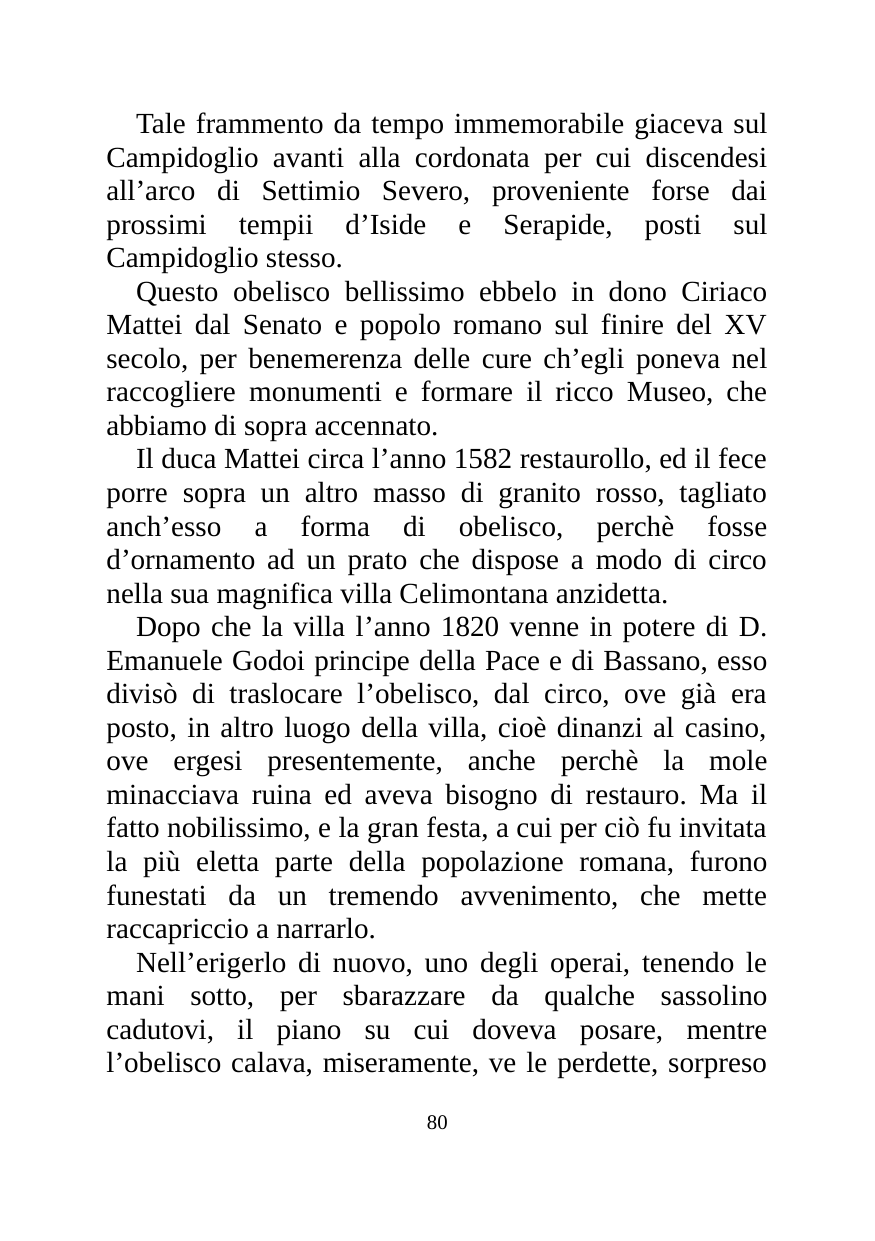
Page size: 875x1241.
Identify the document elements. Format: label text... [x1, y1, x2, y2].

text Nell’erigerlo di nuovo, uno degli operai, tenendo le mani sotto, per sbarazzare da qualche sassolino cadutovi, il piano su cui doveva posare, mentre l’obelisco calava, miseramente, ve le perdette, sorpreso [106, 945, 768, 1079]
text Il duca Mattei circa l’anno 1582 restaurollo, ed il fece porre sopra un altro masso di granito rosso, tagliato anch’esso a forma di obelisco, perchè fosse d’ornamento ad un prato che dispose a modo di circo nella sua magnifica villa Celimontana anzidetta. [106, 442, 768, 609]
text Tale frammento da tempo immemorabile giaceva sul Campidoglio avanti alla cordonata per cui discendesi all’arco di Settimio Severo, proveniente forse dai prossimi tempii d’Iside e Serapide, posti sul Campidoglio stesso. [106, 106, 768, 274]
text Dopo che la villa l’anno 1820 venne in potere di D. Emanuele Godoi principe della Pace e di Bassano, esso divisò di traslocare l’obelisco, dal circo, ove già era posto, in altro luogo della villa, cioè dinanzi al casino, ove ergesi presentemente, anche perchè la mole minacciava ruina ed aveva bisogno di restauro. Ma il fatto nobilissimo, e la gran festa, a cui per ciò fu invitata la più eletta parte della popolazione romana, furono funestati da un tremendo avvenimento, che mette raccapriccio a narrarlo. [106, 609, 768, 945]
text Questo obelisco bellissimo ebbelo in dono Ciriaco Mattei dal Senato e popolo romano sul finire del XV secolo, per benemerenza delle cure ch’egli poneva nel raccogliere monumenti e formare il ricco Museo, che abbiamo di sopra accennato. [106, 274, 768, 442]
